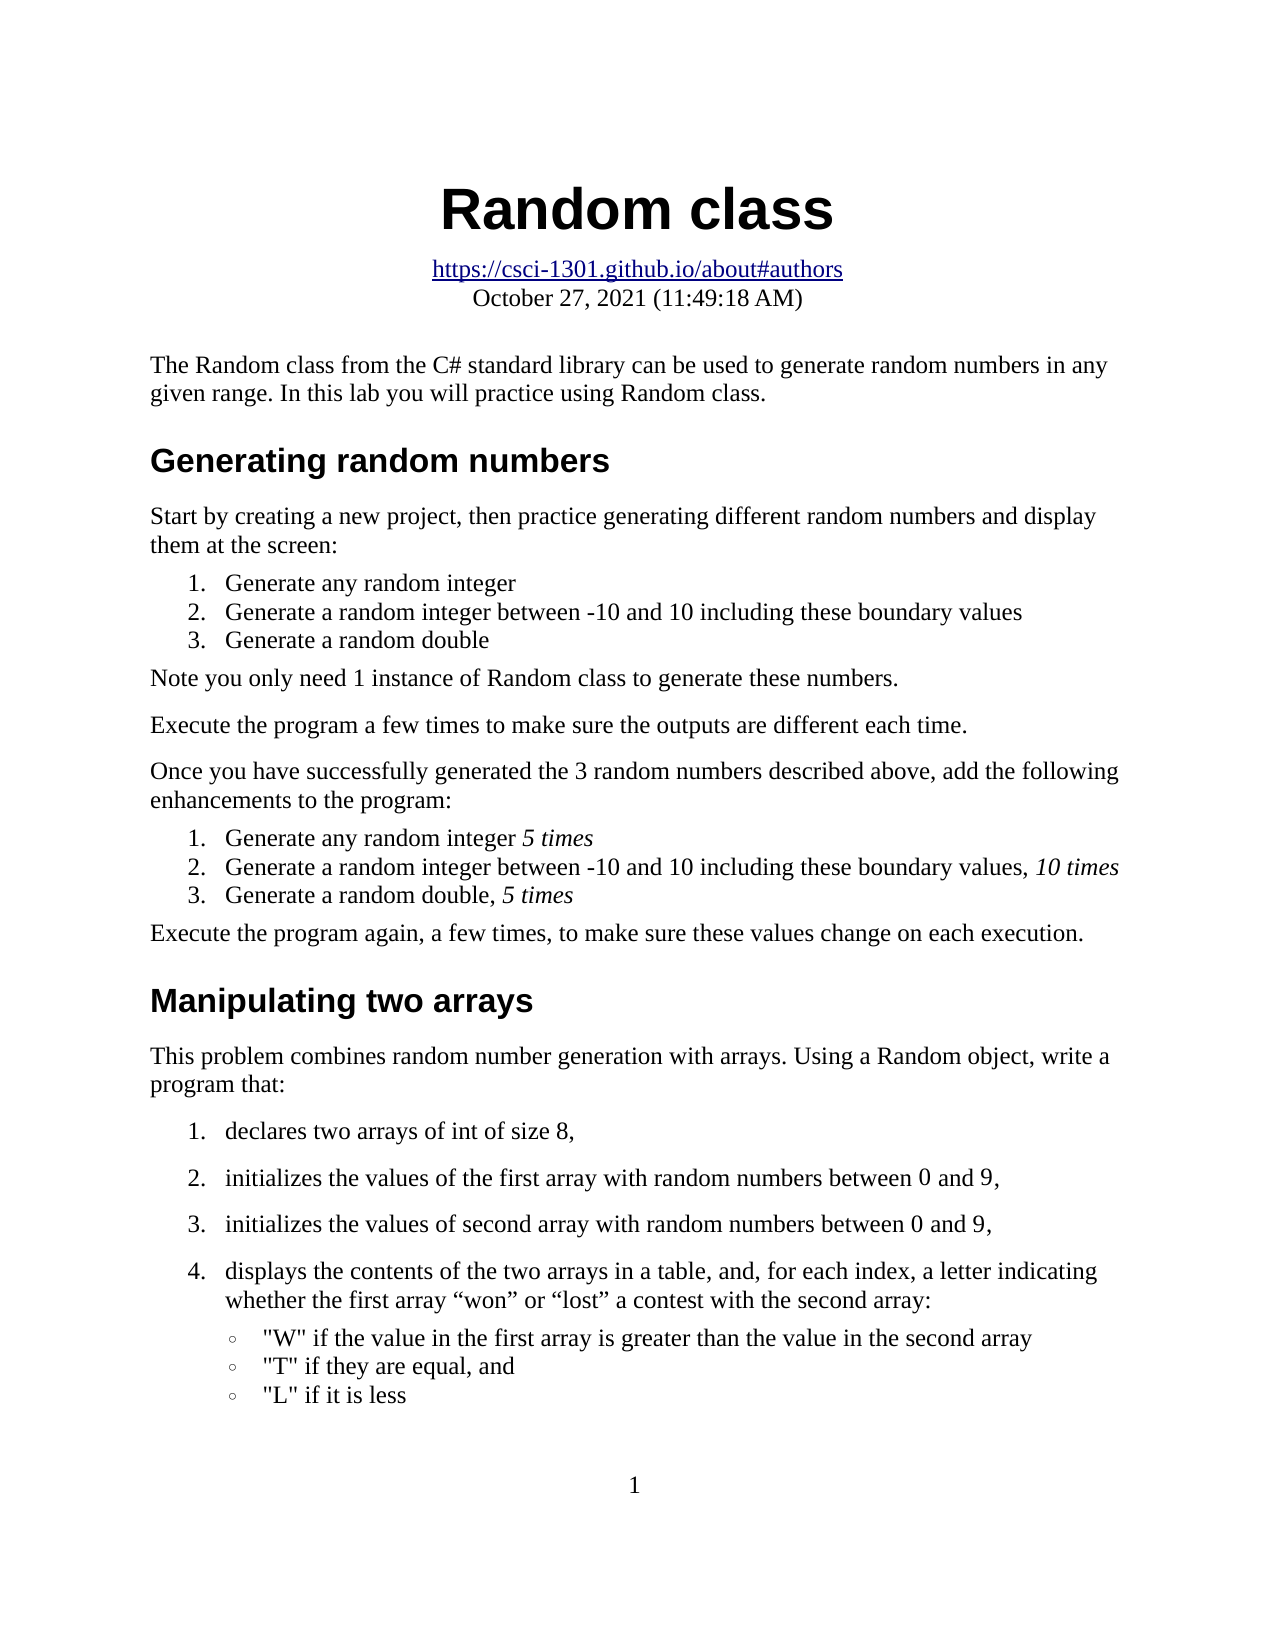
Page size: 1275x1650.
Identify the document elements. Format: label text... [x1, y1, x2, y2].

list "W" if the value in the first array is greater than the value in the second array [225, 1323, 1125, 1351]
text Once you have successfully generated the 3 random numbers described above, add the following enhancements to the program: [150, 756, 1125, 814]
text The Random class from the C# standard library can be used to generate random numbers in any given range. In this lab you will practice using Random class. [150, 350, 1125, 407]
list "T" if they are equal, and [225, 1351, 1125, 1380]
title Random class [150, 175, 1125, 242]
text https://csci-1301.github.io/about#authors [150, 254, 1125, 283]
list displays the contents of the two arrays in a table, and, for each index, a letter indicating whether the first array “won” or “lost” a contest with the second array: [187, 1256, 1125, 1314]
subtitle Generating random numbers [150, 441, 1125, 480]
list "L" if it is less [225, 1380, 1125, 1409]
list Generate a random double, 5 times [187, 880, 1125, 909]
text This problem combines random number generation with arrays. Using a Random object, write a program that: [150, 1041, 1125, 1098]
list initializes the values of second array with random numbers between and , [187, 1209, 1125, 1238]
list initializes the values of the first array with random numbers between and , [187, 1163, 1125, 1192]
list Generate a random integer between -10 and 10 including these boundary values, 10 times [187, 852, 1125, 880]
text Start by creating a new project, then practice generating different random numbers and display them at the screen: [150, 501, 1125, 559]
text October 27, 2021 (11:49:18 AM) [150, 283, 1125, 312]
list Generate a random double [187, 625, 1125, 654]
list declares two arrays of int of size 8, [187, 1116, 1125, 1145]
text Execute the program a few times to make sure the outputs are different each time. [150, 710, 1125, 738]
list Generate a random integer between -10 and 10 including these boundary values [187, 597, 1125, 625]
subtitle Manipulating two arrays [150, 981, 1125, 1019]
text Execute the program again, a few times, to make sure these values change on each execution. [150, 918, 1125, 947]
list Generate any random integer 5 times [187, 823, 1125, 852]
text Note you only need 1 instance of Random class to generate these numbers. [150, 663, 1125, 692]
list Generate any random integer [187, 568, 1125, 597]
